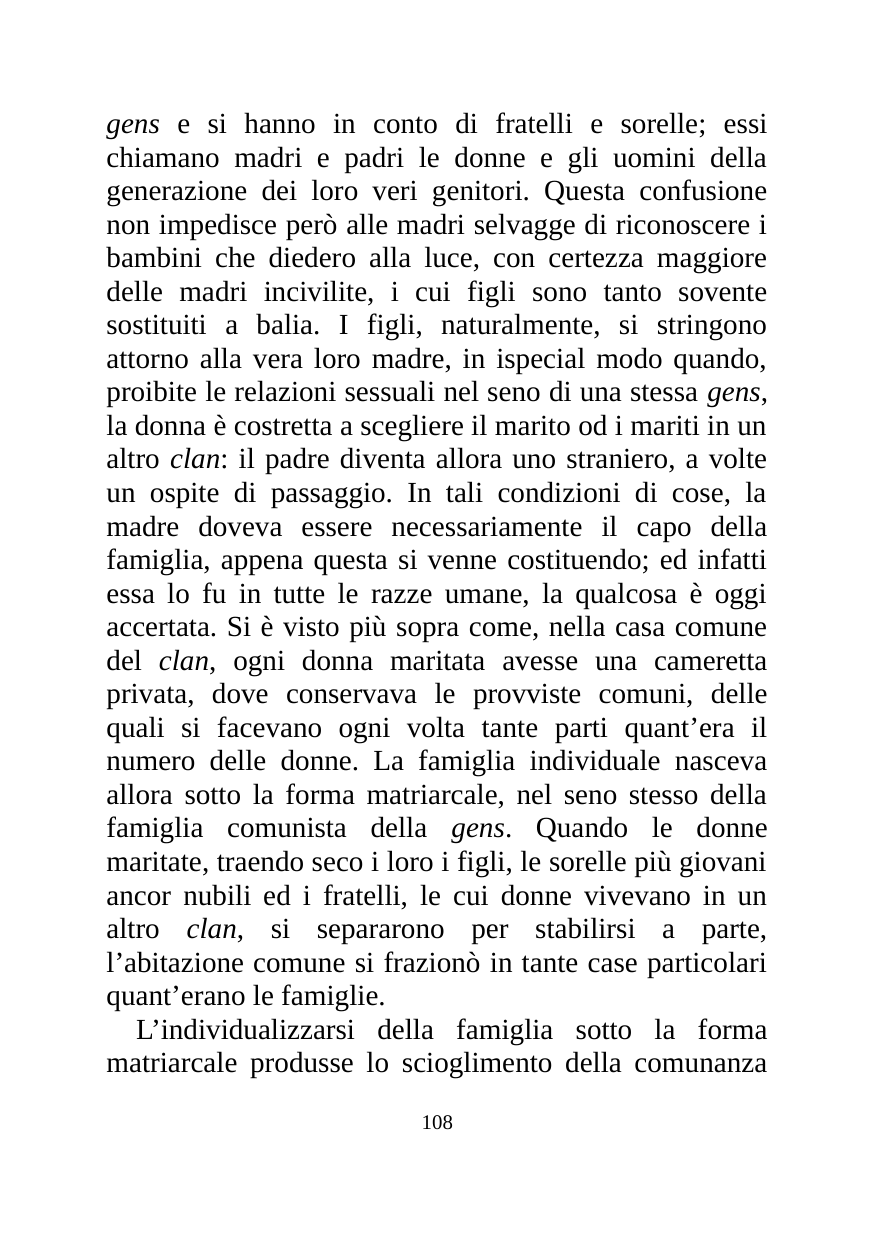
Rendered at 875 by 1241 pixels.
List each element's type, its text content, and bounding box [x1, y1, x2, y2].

text gens e si hanno in conto di fratelli e sorelle; essi chiamano madri e padri le donne e gli uomini della generazione dei loro veri genitori. Questa confusione non impedisce però alle madri selvagge di riconoscere i bambini che diedero alla luce, con certezza maggiore delle madri incivilite, i cui figli sono tanto sovente sostituiti a balia. I figli, naturalmente, si stringono attorno alla vera loro madre, in ispecial modo quando, proibite le relazioni sessuali nel seno di una stessa gens, la donna è costretta a scegliere il marito od i mariti in un altro clan: il padre diventa allora uno straniero, a volte un ospite di passaggio. In tali condizioni di cose, la madre doveva essere necessariamente il capo della famiglia, appena questa si venne costituendo; ed infatti essa lo fu in tutte le razze umane, la qualcosa è oggi accertata. Si è visto più sopra come, nella casa comune del clan, ogni donna maritata avesse una cameretta privata, dove conservava le provviste comuni, delle quali si facevano ogni volta tante parti quant’era il numero delle donne. La famiglia individuale nasceva allora sotto la forma matriarcale, nel seno stesso della famiglia comunista della gens. Quando le donne maritate, traendo seco i loro i figli, le sorelle più giovani ancor nubili ed i fratelli, le cui donne vivevano in un altro clan, si separarono per stabilirsi a parte, l’abitazione comune si frazionò in tante case particolari quant’erano le famiglie. [106, 106, 768, 1012]
text L’individualizzarsi della famiglia sotto la forma matriarcale produsse lo scioglimento della comunanza [106, 1012, 768, 1079]
